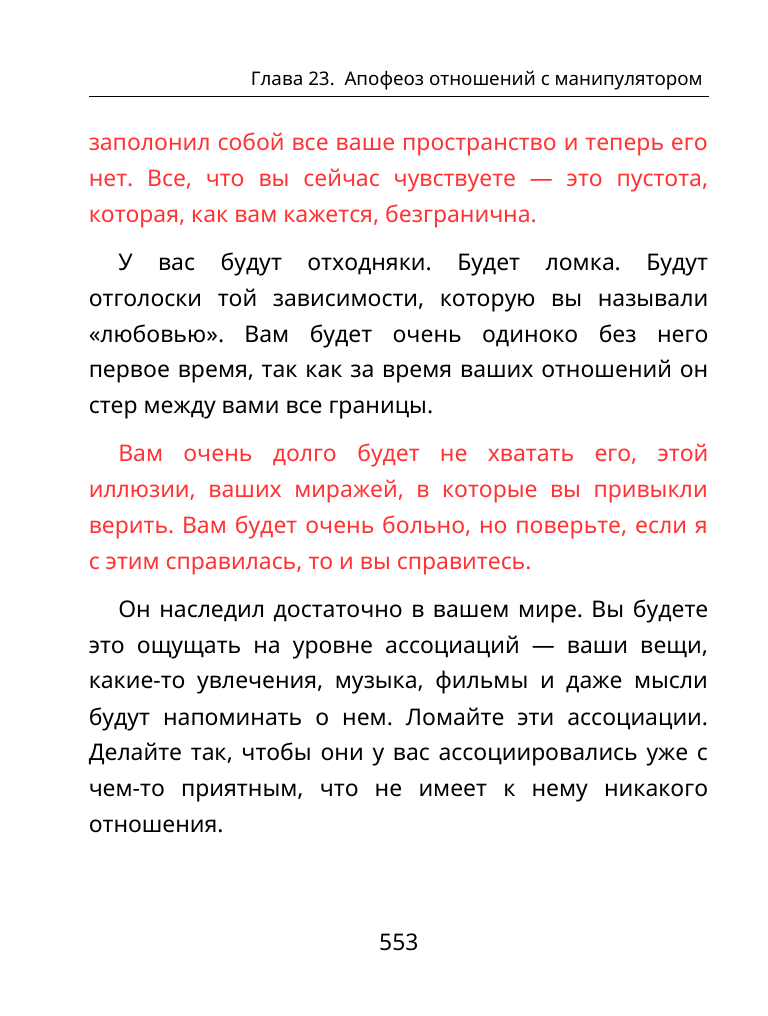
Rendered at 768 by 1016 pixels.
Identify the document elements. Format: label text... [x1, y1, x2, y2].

text Он наследил достаточно в вашем мире. Вы будете это ощущать на уровне ассоциаций — ваши вещи, какие-то увлечения, музыка, фильмы и даже мысли будут напоминать о нем. Ломайте эти ассоциации. Делайте так, чтобы они у вас ассоциировались уже с чем-то приятным, что не имеет к нему никакого отношения. [88, 593, 709, 839]
text У вас будут отходняки. Будет ломка. Будут отголоски той зависимости, которую вы называли «любовью». Вам будет очень одиноко без него первое время, так как за время ваших отношений он стер между вами все границы. [88, 246, 709, 421]
text заполонил собой все ваше пространство и теперь его нет. Все, что вы сейчас чувствуете — это пустота, которая, как вам кажется, безгранична. [88, 126, 709, 229]
text Вам очень долго будет не хватать его, этой иллюзии, ваших миражей, в которые вы привыкли верить. Вам будет очень больно, но поверьте, если я с этим справилась, то и вы справитесь. [88, 437, 709, 576]
